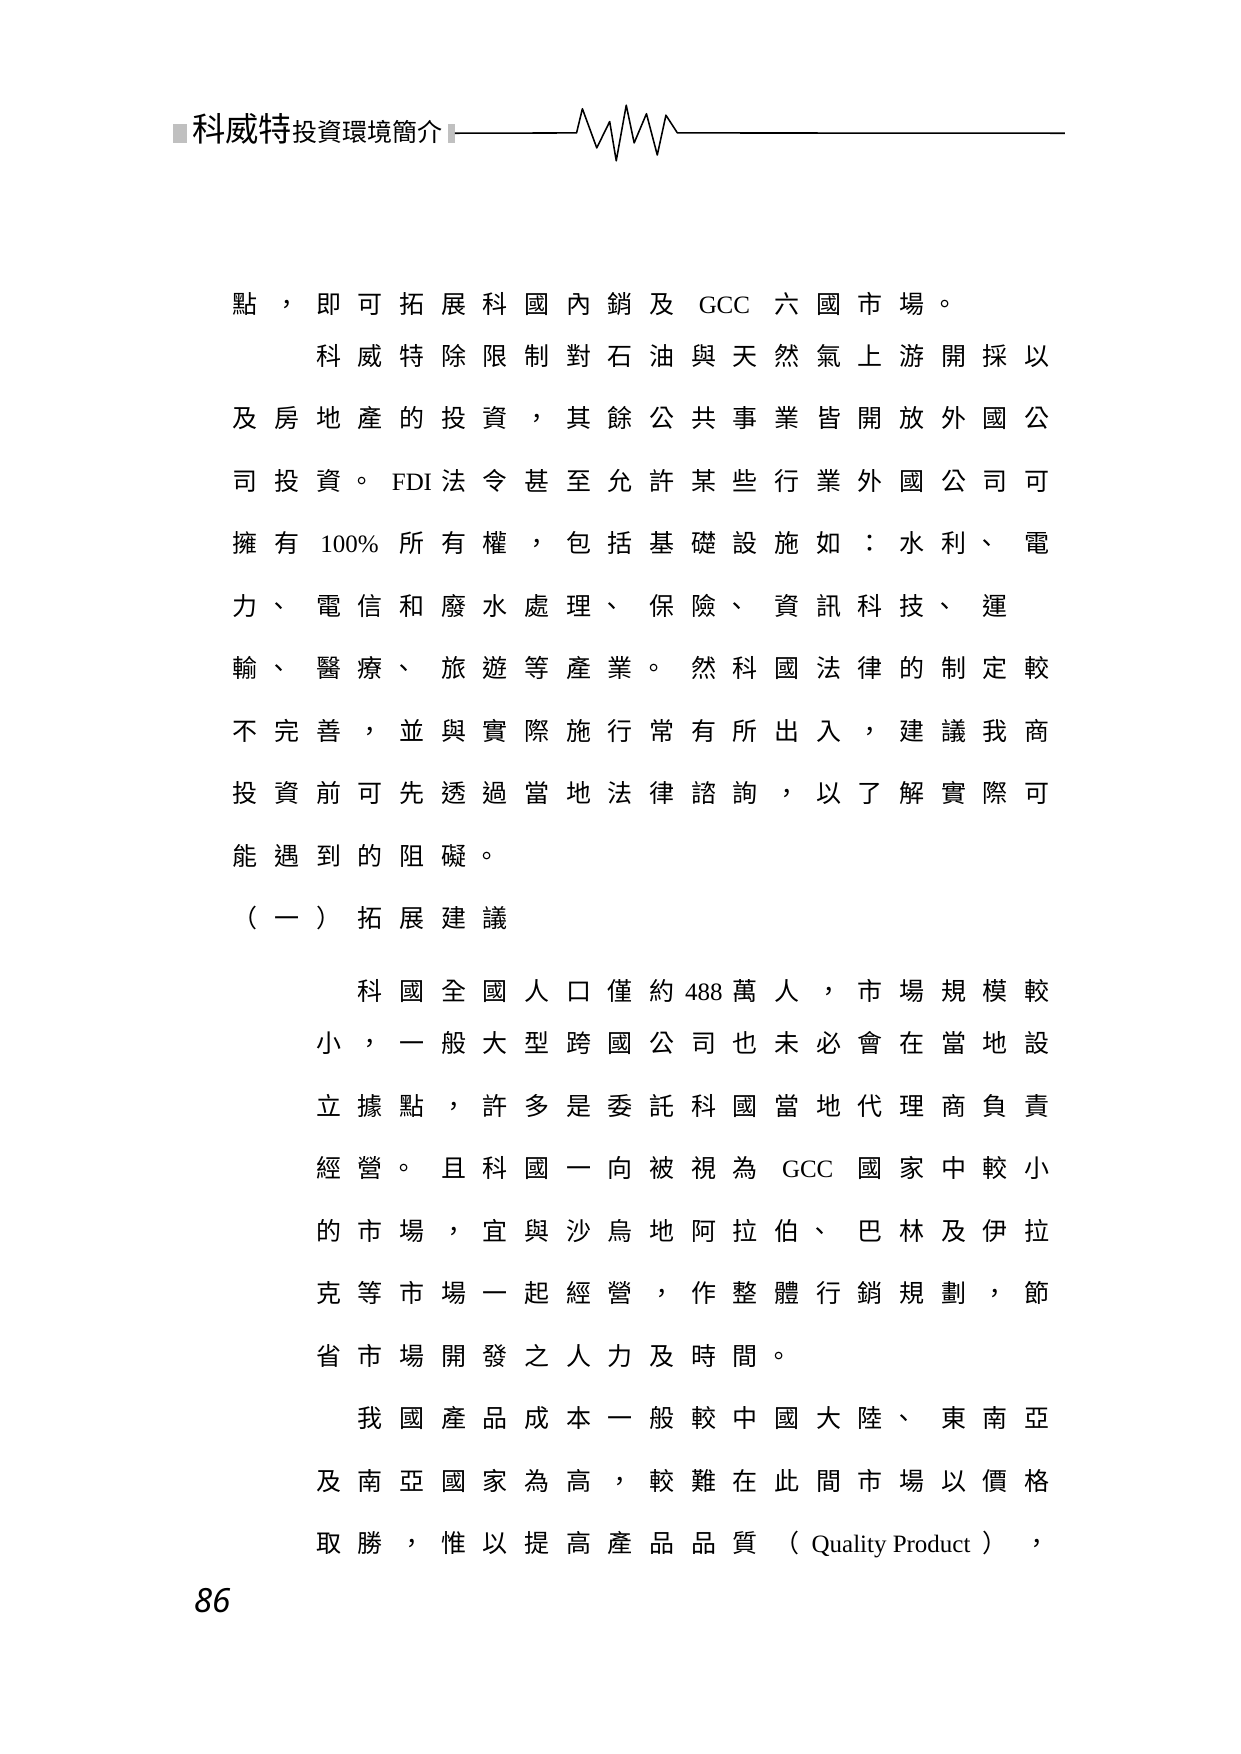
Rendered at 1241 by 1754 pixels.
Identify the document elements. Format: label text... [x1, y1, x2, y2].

text （一）拓展建議 [207, 875, 1058, 938]
text 我國產品成本一般較中國大陸、東南亞及南亞國家為高，較難在此間市場以價格取勝，惟以提高產品品質（Quality Product）， [281, 1375, 1058, 1563]
text 點，即可拓展科國內銷及GCC六國市場。 [224, 250, 1058, 313]
text 科威特除限制對石油與天然氣上游開採以及房地產的投資，其餘公共事業皆開放外國公司投資。FDI法令甚至允許某些行業外國公司可擁有100%所有權，包括基礎設施如：水利、電力、電信和廢水處理、保險、資訊科技、運輸、醫療、旅遊等產業。然科國法律的制定較不完善，並與實際施行常有所出入，建議我商投資前可先透過當地法律諮詢，以了解實際可能遇到的阻礙。 [224, 313, 1058, 875]
text 科國全國人口僅約488萬人，市場規模較小，一般大型跨國公司也未必會在當地設立據點，許多是委託科國當地代理商負責經營。且科國一向被視為GCC國家中較小的市場，宜與沙烏地阿拉伯、巴林及伊拉克等市場一起經營，作整體行銷規劃，節省市場開發之人力及時間。 [281, 938, 1058, 1375]
